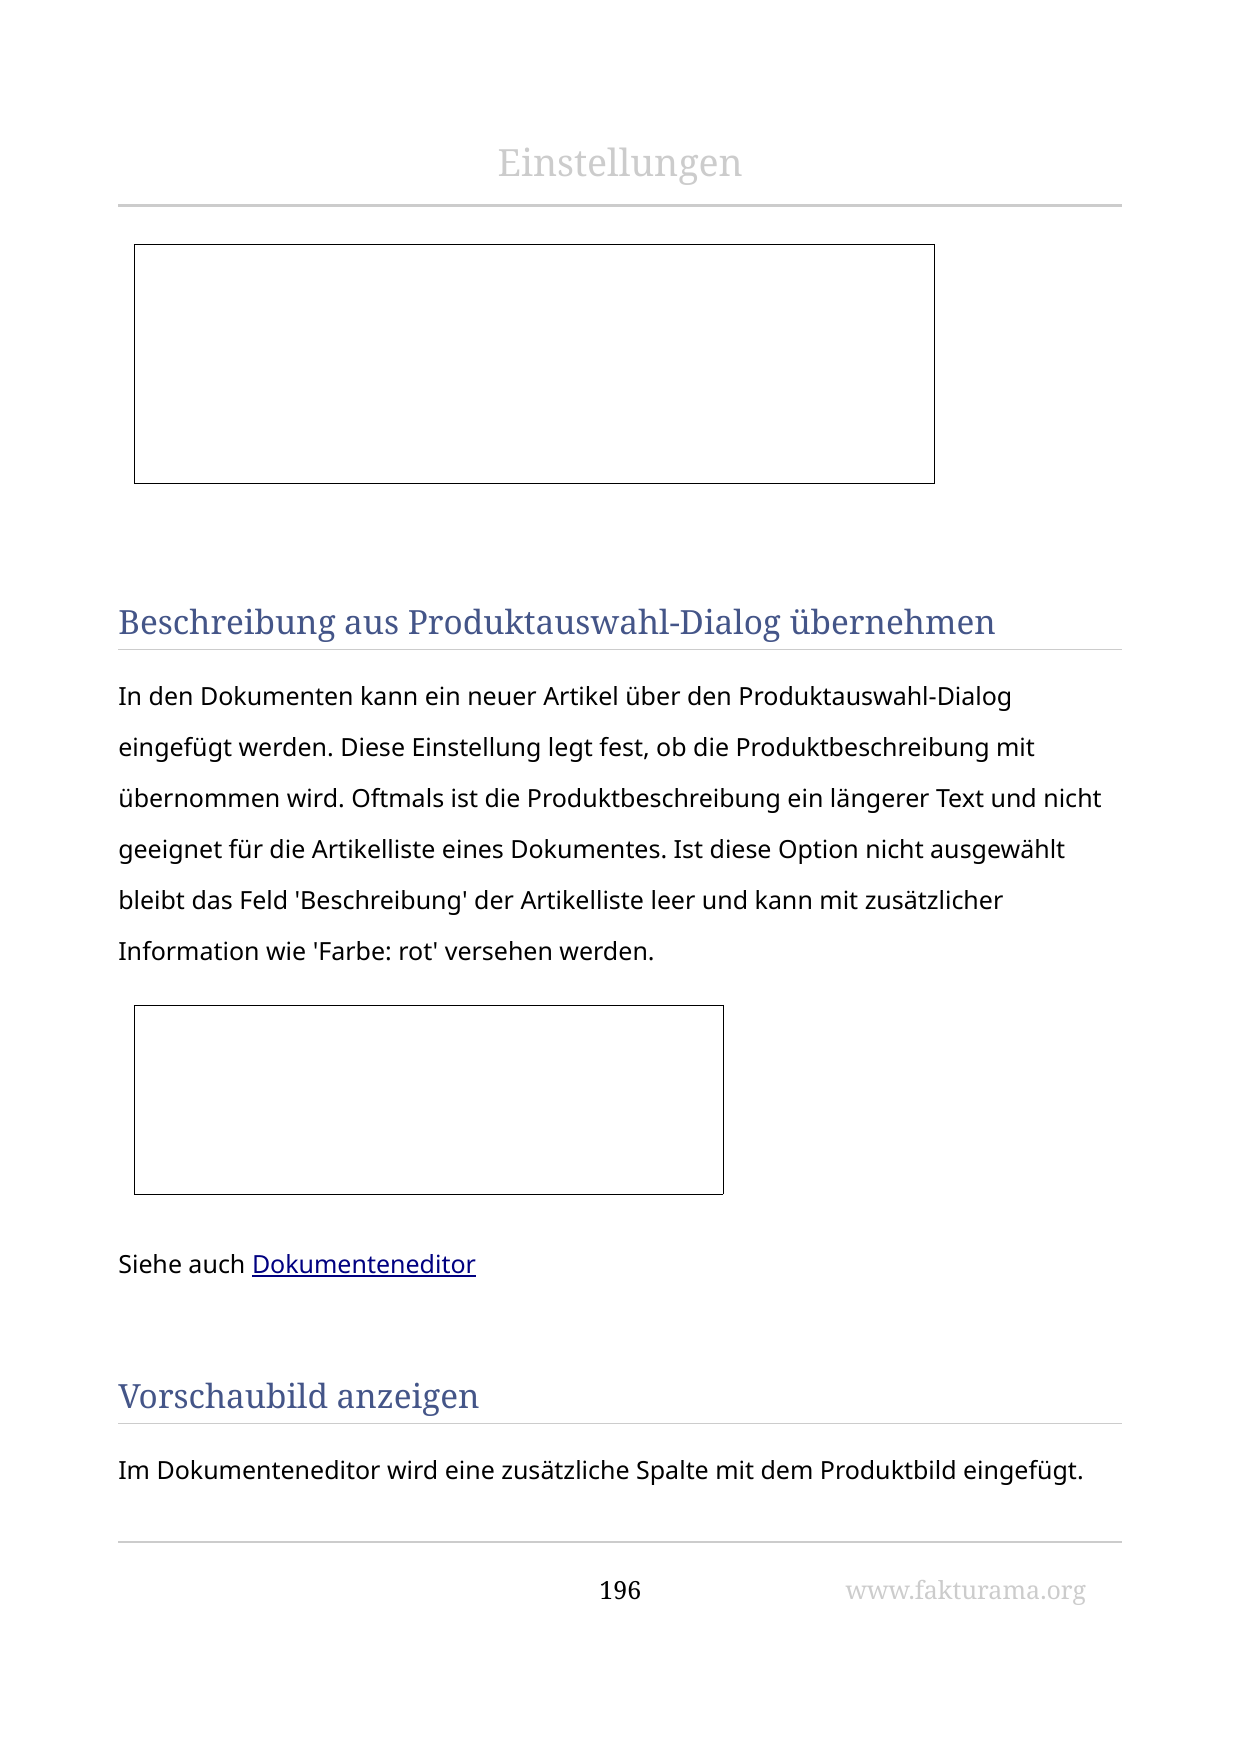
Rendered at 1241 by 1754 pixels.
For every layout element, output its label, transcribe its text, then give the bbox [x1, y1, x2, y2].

text Siehe auch Dokumenteneditor [118, 1247, 1122, 1281]
text In den Dokumenten kann ein neuer Artikel über den Produktauswahl-Dialog eingefügt werden. Diese Einstellung legt fest, ob die Produktbeschreibung mit übernommen wird. Oftmals ist die Produktbeschreibung ein längerer Text und nicht geeignet für die Artikelliste eines Dokumentes. Ist diese Option nicht ausgewählt bleibt das Feld 'Beschreibung' der Artikelliste leer und kann mit zusätzlicher Information wie 'Farbe: rot' versehen werden. [118, 678, 1122, 967]
subtitle Vorschaubild anzeigen [118, 1373, 1122, 1423]
subtitle Beschreibung aus Produktauswahl-Dialog übernehmen [118, 598, 1122, 649]
text Im Dokumenteneditor wird eine zusätzliche Spalte mit dem Produktbild eingefügt. [118, 1452, 1122, 1486]
